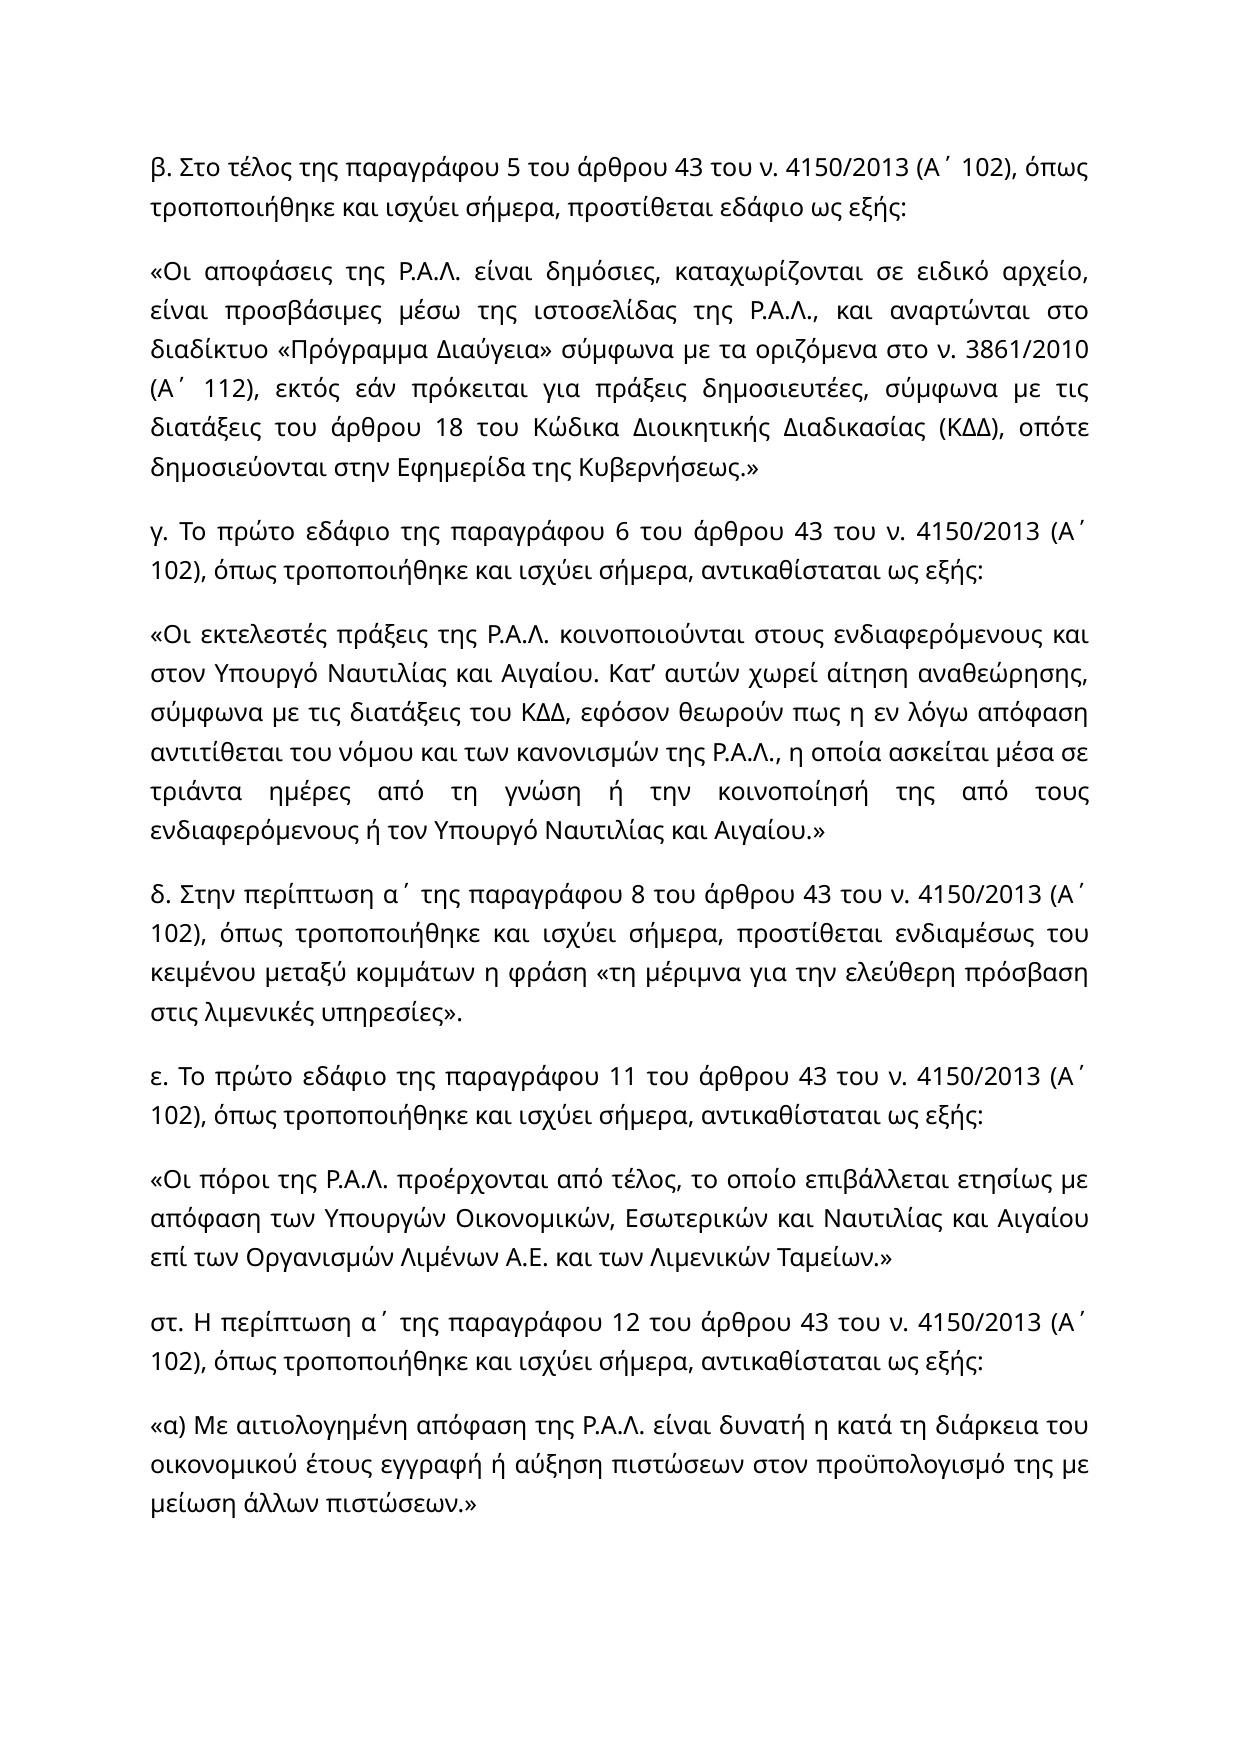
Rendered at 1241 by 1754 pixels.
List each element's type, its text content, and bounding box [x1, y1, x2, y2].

text γ. Το πρώτο εδάφιο της παραγράφου 6 του άρθρου 43 του ν. 4150/2013 (Α΄ 102), όπως τροποποιήθηκε και ισχύει σήμερα, αντικαθίσταται ως εξής: [150, 513, 1090, 587]
text στ. Η περίπτωση α΄ της παραγράφου 12 του άρθρου 43 του ν. 4150/2013 (Α΄ 102), όπως τροποποιήθηκε και ισχύει σήμερα, αντικαθίσταται ως εξής: [150, 1304, 1090, 1377]
text «Οι εκτελεστές πράξεις της Ρ.Α.Λ. κοινοποιούνται στους ενδιαφερόμενους και στον Υπουργό Ναυτιλίας και Αιγαίου. Κατ’ αυτών χωρεί αίτηση αναθεώρησης, σύμφωνα με τις διατάξεις του ΚΔΔ, εφόσον θεωρούν πως η εν λόγω απόφαση αντιτίθεται του νόμου και των κανονισμών της Ρ.Α.Λ., η οποία ασκείται μέσα σε τριάντα ημέρες από τη γνώση ή την κοινοποίησή της από τους ενδιαφερόμενους ή τον Υπουργό Ναυτιλίας και Αιγαίου.» [150, 617, 1090, 847]
text «Οι αποφάσεις της Ρ.Α.Λ. είναι δημόσιες, καταχωρίζονται σε ειδικό αρχείο, είναι προσβάσιμες μέσω της ιστοσελίδας της Ρ.Α.Λ., και αναρτώνται στο διαδίκτυο «Πρόγραμμα Διαύγεια» σύμφωνα με τα οριζόμενα στο ν. 3861/2010 (Α΄ 112), εκτός εάν πρόκειται για πράξεις δημοσιευτέες, σύμφωνα με τις διατάξεις του άρθρου 18 του Κώδικα Διοικητικής Διαδικασίας (ΚΔΔ), οπότε δημοσιεύονται στην Εφημερίδα της Κυβερνήσεως.» [150, 253, 1090, 483]
text β. Στο τέλος της παραγράφου 5 του άρθρου 43 του ν. 4150/2013 (Α΄ 102), όπως τροποποιήθηκε και ισχύει σήμερα, προστίθεται εδάφιο ως εξής: [150, 150, 1090, 223]
text ε. Το πρώτο εδάφιο της παραγράφου 11 του άρθρου 43 του ν. 4150/2013 (Α΄ 102), όπως τροποποιήθηκε και ισχύει σήμερα, αντικαθίσταται ως εξής: [150, 1058, 1090, 1132]
text «Οι πόροι της Ρ.Α.Λ. προέρχονται από τέλος, το οποίο επιβάλλεται ετησίως με απόφαση των Υπουργών Οικονομικών, Εσωτερικών και Ναυτιλίας και Αιγαίου επί των Οργανισμών Λιμένων Α.Ε. και των Λιμενικών Ταμείων.» [150, 1162, 1090, 1274]
text δ. Στην περίπτωση α΄ της παραγράφου 8 του άρθρου 43 του ν. 4150/2013 (Α΄ 102), όπως τροποποιήθηκε και ισχύει σήμερα, προστίθεται ενδιαμέσως του κειμένου μεταξύ κομμάτων η φράση «τη μέριμνα για την ελεύθερη πρόσβαση στις λιμενικές υπηρεσίες». [150, 877, 1090, 1028]
text «α) Με αιτιολογημένη απόφαση της Ρ.Α.Λ. είναι δυνατή η κατά τη διάρκεια του οικονομικού έτους εγγραφή ή αύξηση πιστώσεων στον προϋπολογισμό της με μείωση άλλων πιστώσεων.» [150, 1407, 1090, 1520]
